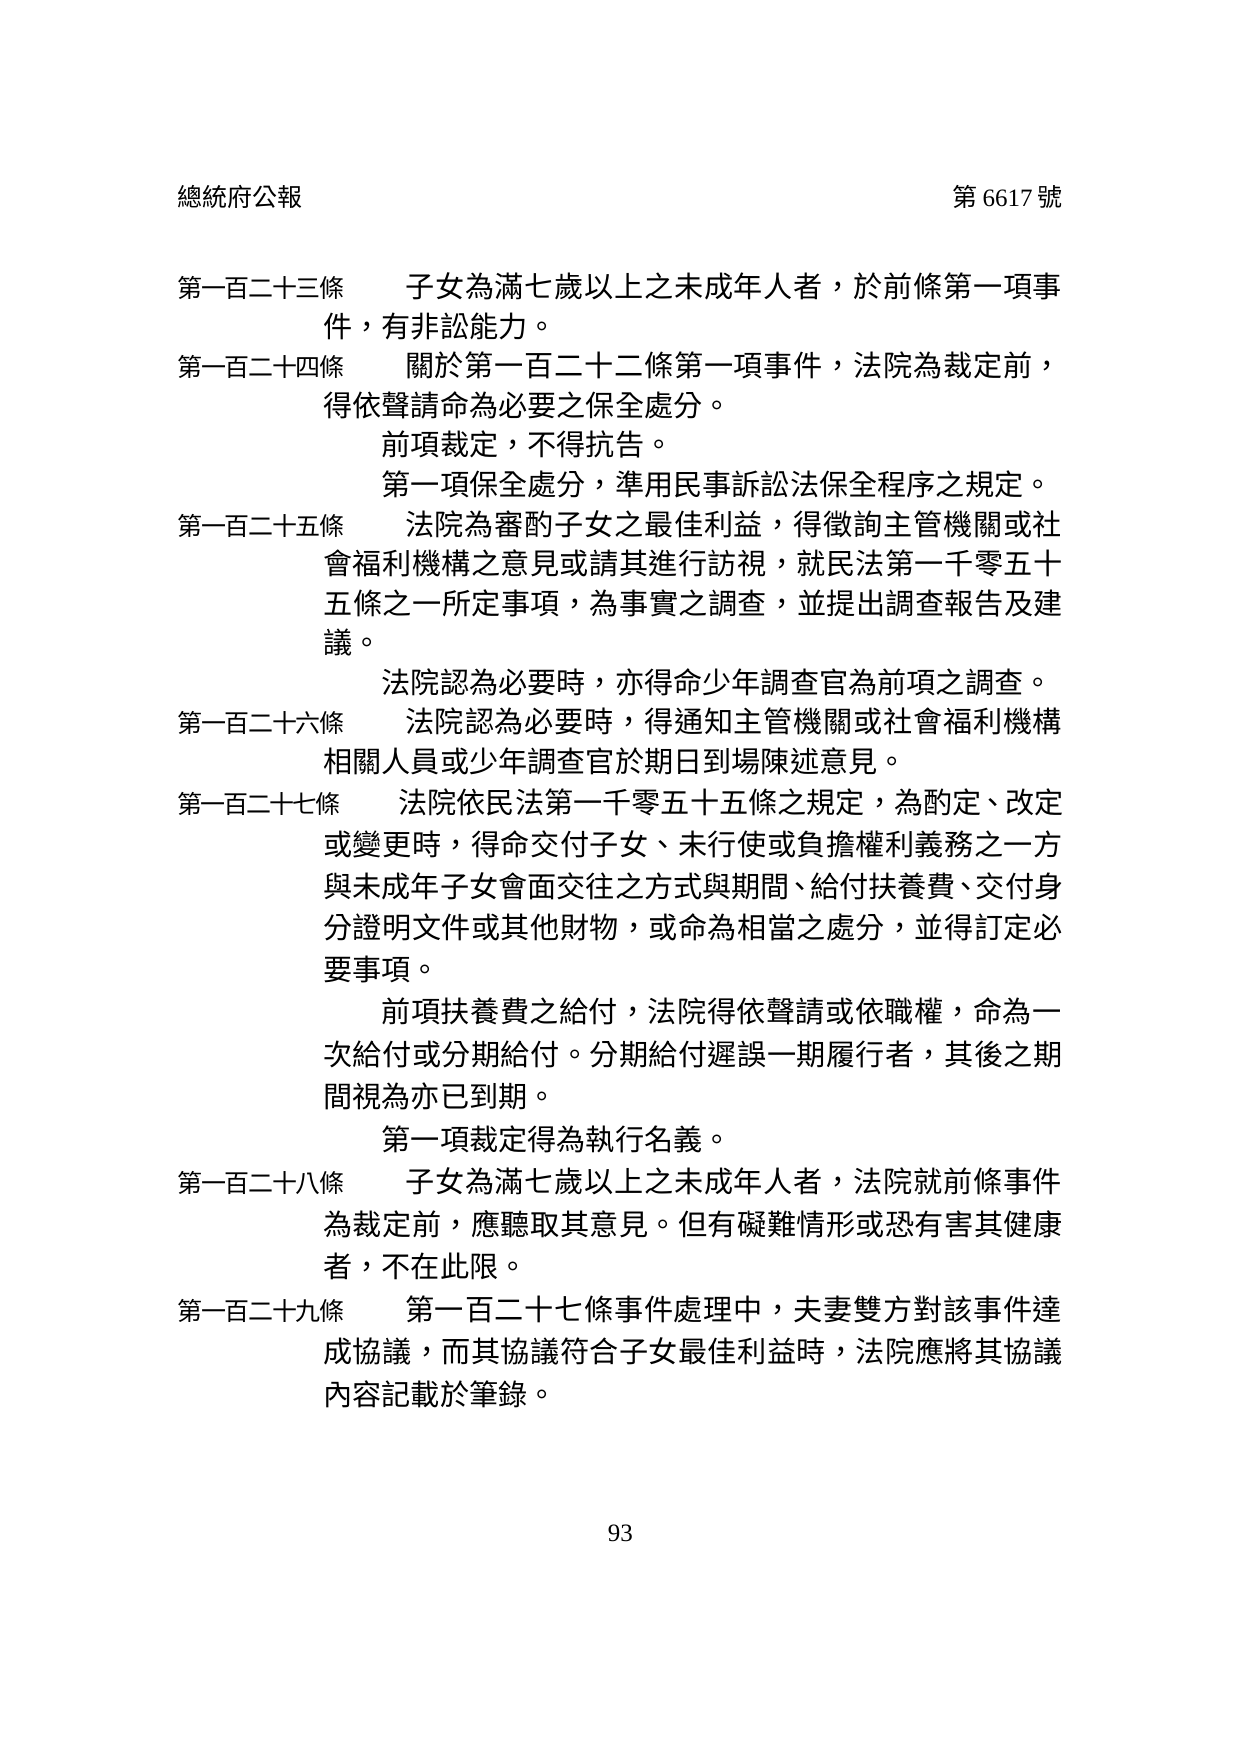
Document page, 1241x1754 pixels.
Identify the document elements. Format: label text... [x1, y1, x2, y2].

text 第一百二十六條 法院認為必要時，得通知主管機關或社會福利機構相關人員或少年調查官於期日到場陳述意見。 [177, 701, 1063, 780]
text 第一百二十八條 子女為滿七歲以上之未成年人者，法院就前條事件為裁定前，應聽取其意見。但有礙難情形或恐有害其健康者，不在此限。 [177, 1159, 1063, 1286]
text 第一百二十四條 關於第一百二十二條第一項事件，法院為裁定前，得依聲請命為必要之保全處分。 [177, 345, 1063, 424]
text 第一百二十五條 法院為審酌子女之最佳利益，得徵詢主管機關或社會福利機構之意見或請其進行訪視，就民法第一千零五十五條之一所定事項，為事實之調查，並提出調查報告及建議。 [177, 503, 1063, 662]
text 第一百二十三條 子女為滿七歲以上之未成年人者，於前條第一項事件，有非訟能力。 [177, 266, 1063, 345]
text 第一項裁定得為執行名義。 [323, 1116, 1063, 1159]
text 前項扶養費之給付，法院得依聲請或依職權，命為一次給付或分期給付。分期給付遲誤一期履行者，其後之期間視為亦已到期。 [323, 989, 1063, 1116]
text 前項裁定，不得抗告。 [323, 424, 1063, 464]
text 法院認為必要時，亦得命少年調查官為前項之調查。 [323, 662, 1063, 701]
text 第一項保全處分，準用民事訴訟法保全程序之規定。 [323, 464, 1063, 503]
text 第一百二十七條 法院依民法第一千零五十五條之規定，為酌定、改定或變更時，得命交付子女、未行使或負擔權利義務之一方與未成年子女會面交往之方式與期間、給付扶養費、交付身分證明文件或其他財物，或命為相當之處分，並得訂定必要事項。 [177, 780, 1063, 989]
text 第一百二十九條 第一百二十七條事件處理中，夫妻雙方對該事件達成協議，而其協議符合子女最佳利益時，法院應將其協議內容記載於筆錄。 [177, 1286, 1063, 1414]
